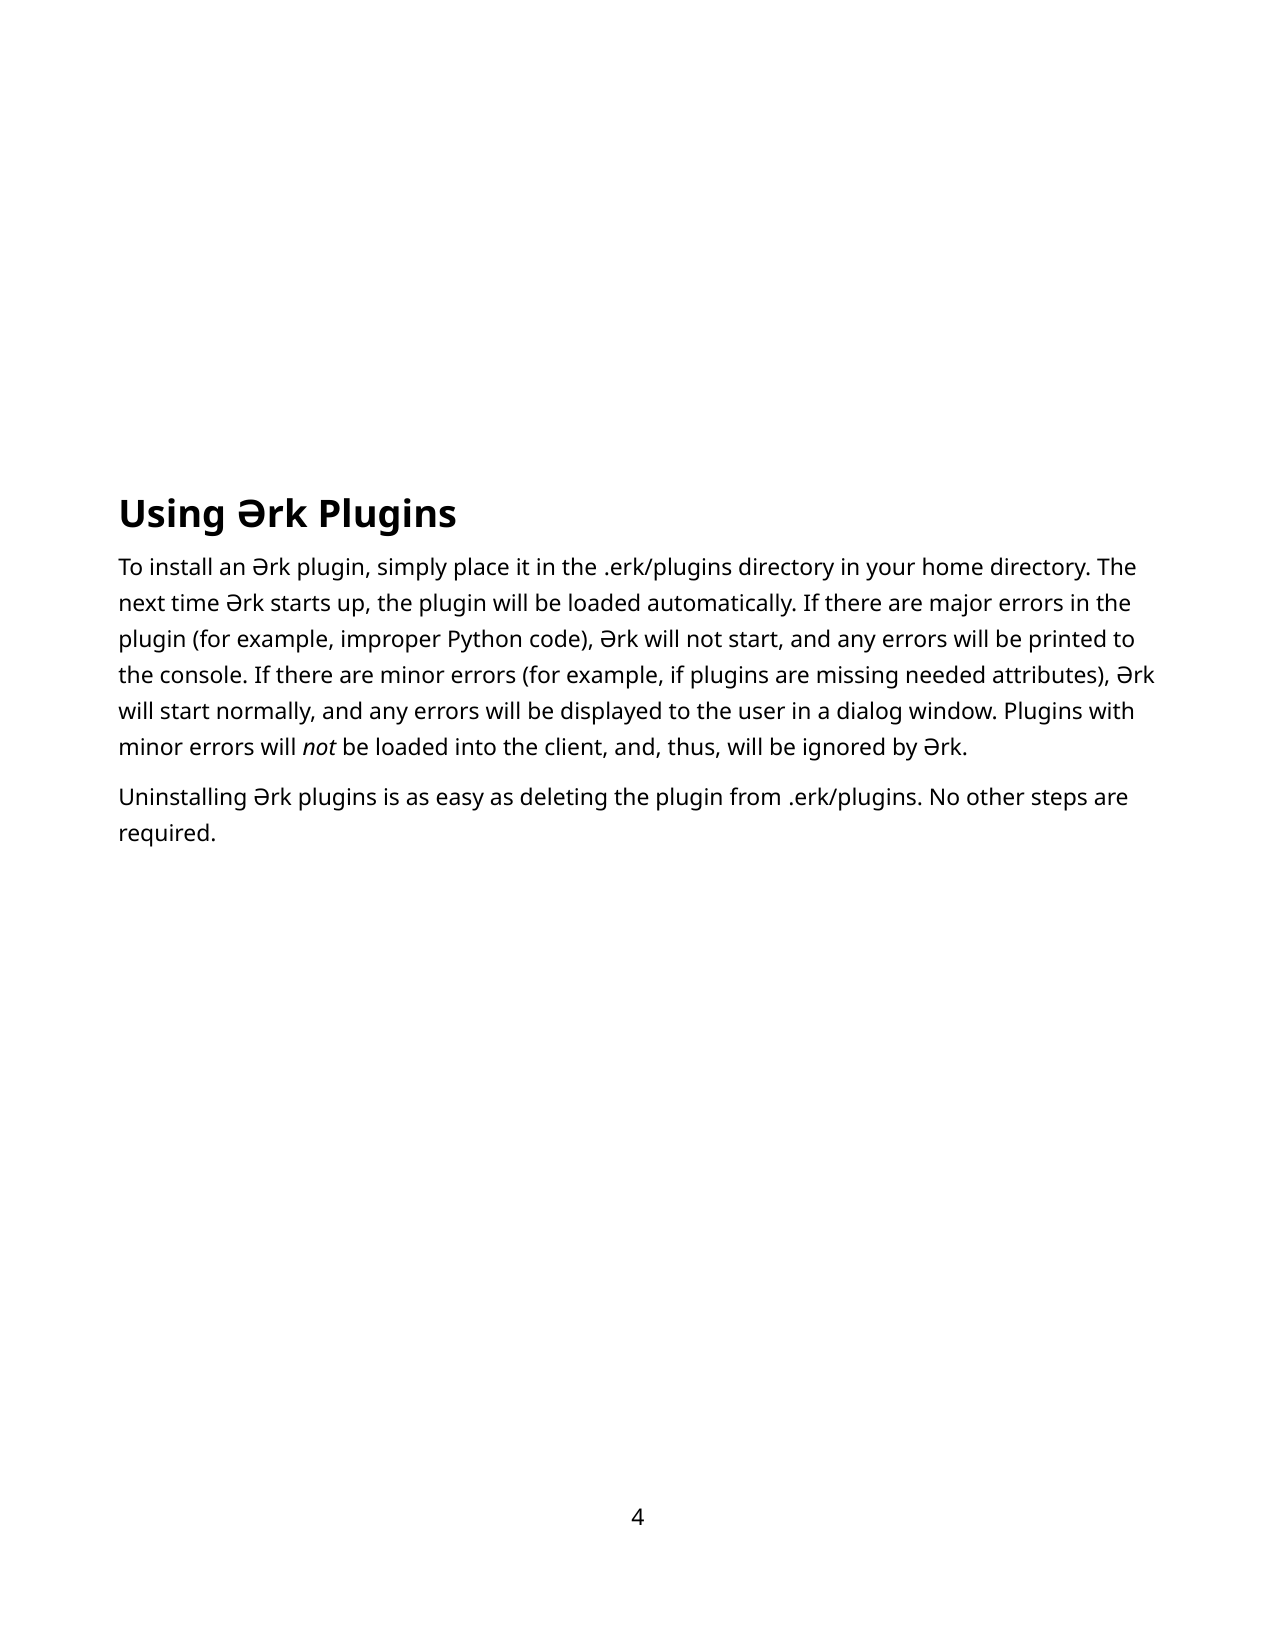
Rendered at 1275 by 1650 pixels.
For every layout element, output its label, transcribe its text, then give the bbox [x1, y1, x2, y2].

text To install an Ərk plugin, simply place it in the .erk/plugins directory in your home directory. The next time Ərk starts up, the plugin will be loaded automatically. If there are major errors in the plugin (for example, improper Python code), Ərk will not start, and any errors will be printed to the console. If there are minor errors (for example, if plugins are missing needed attributes), Ərk will start normally, and any errors will be displayed to the user in a dialog window. Plugins with minor errors will not be loaded into the client, and, thus, will be ignored by Ərk. [118, 551, 1157, 762]
subtitle Using Ərk Plugins [118, 487, 1157, 538]
text Uninstalling Ərk plugins is as easy as deleting the plugin from .erk/plugins. No other steps are required. [118, 781, 1157, 848]
